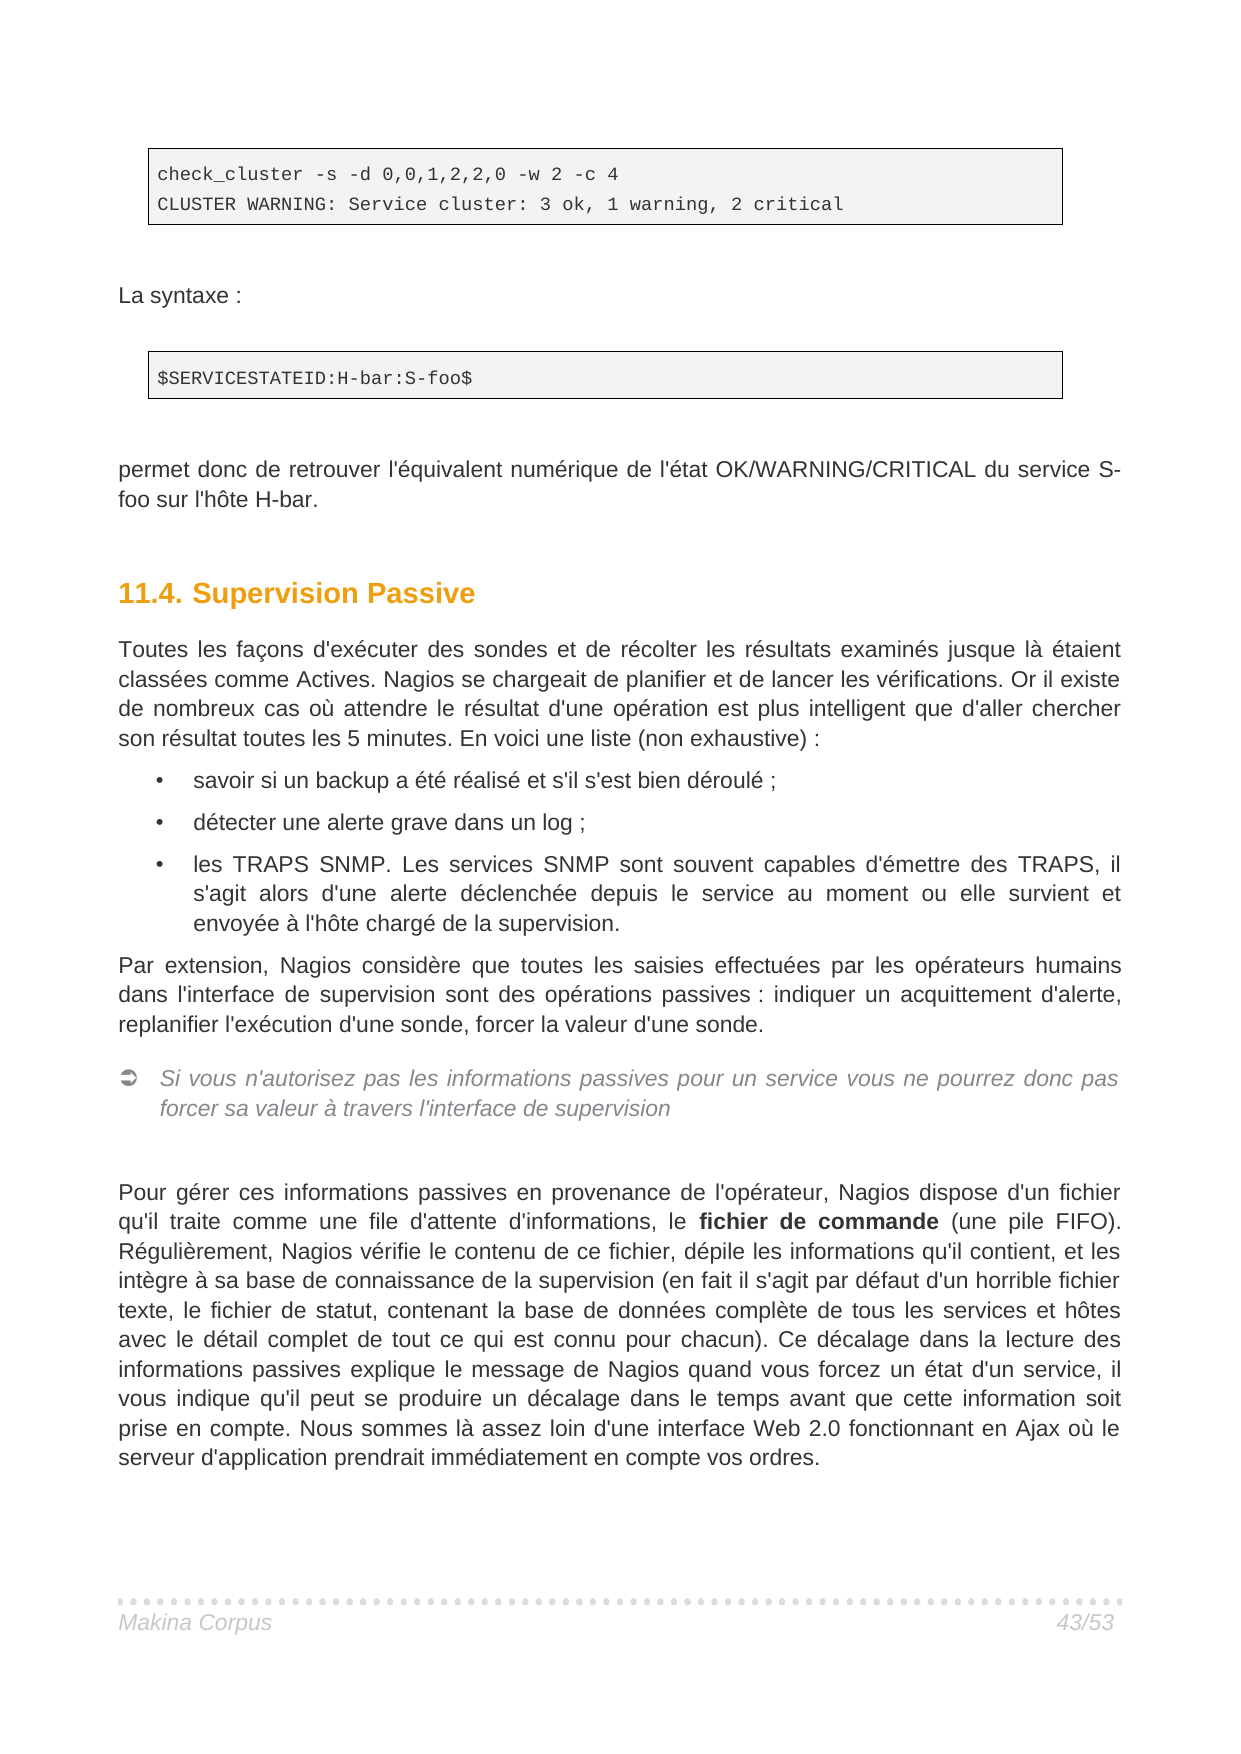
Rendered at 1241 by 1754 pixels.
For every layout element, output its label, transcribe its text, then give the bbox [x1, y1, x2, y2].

list les TRAPS SNMP. Les services SNMP sont souvent capables d'émettre des TRAPS, il s'agit alors d'une alerte déclenchée depuis le service au moment ou elle survient et envoyée à l'hôte chargé de la supervision. [156, 849, 1122, 937]
text Pour gérer ces informations passives en provenance de l'opérateur, Nagios dispose d'un fichier qu'il traite comme une file d'attente d'informations, le fichier de commande (une pile FIFO). Régulièrement, Nagios vérifie le contenu de ce fichier, dépile les informations qu'il contient, et les intègre à sa base de connaissance de la supervision (en fait il s'agit par défaut d'un horrible fichier texte, le fichier de statut, contenant la base de données complète de tous les services et hôtes avec le détail complet de tout ce qui est connu pour chacun). Ce décalage dans la lecture des informations passives explique le message de Nagios quand vous forcez un état d'un service, il vous indique qu'il peut se produire un décalage dans le temps avant que cette information soit prise en compte. Nous sommes là assez loin d'une interface Web 2.0 fonctionnant en Ajax où le serveur d'application prendrait immédiatement en compte vos ordres. [118, 1177, 1122, 1471]
list savoir si un backup a été réalisé et s'il s'est bien déroulé ; [156, 765, 1122, 794]
subtitle Supervision Passive [118, 580, 1122, 609]
picture [118, 1593, 1123, 1610]
list détecter une alerte grave dans un log ; [156, 807, 1122, 836]
text La syntaxe : [118, 280, 1122, 309]
text Toutes les façons d'exécuter des sondes et de récolter les résultats examinés jusque là étaient classées comme Actives. Nagios se chargeait de planifier et de lancer les vérifications. Or il existe de nombreux cas où attendre le résultat d'une opération est plus intelligent que d'aller chercher son résultat toutes les 5 minutes. En voici une liste (non exhaustive) : [118, 634, 1122, 752]
text Par extension, Nagios considère que toutes les saisies effectuées par les opérateurs humains dans l'interface de supervision sont des opérations passives : indiquer un acquittement d'alerte, replanifier l'exécution d'une sonde, forcer la valeur d'une sonde. [118, 950, 1122, 1038]
text check_cluster -s -d 0,0,1,2,2,0 -w 2 -c 4 CLUSTER WARNING: Service cluster: 3 ok, 1 warning, 2 critical [149, 149, 1062, 224]
text permet donc de retrouver l'équivalent numérique de l'état OK/WARNING/CRITICAL du service S-foo sur l'hôte H-bar. [118, 454, 1122, 513]
list Si vous n'autorisez pas les informations passives pour un service vous ne pourrez donc pas forcer sa valeur à travers l'interface de supervision [118, 1063, 1122, 1122]
text $SERVICESTATEID:H-bar:S-foo$ [149, 352, 1062, 398]
